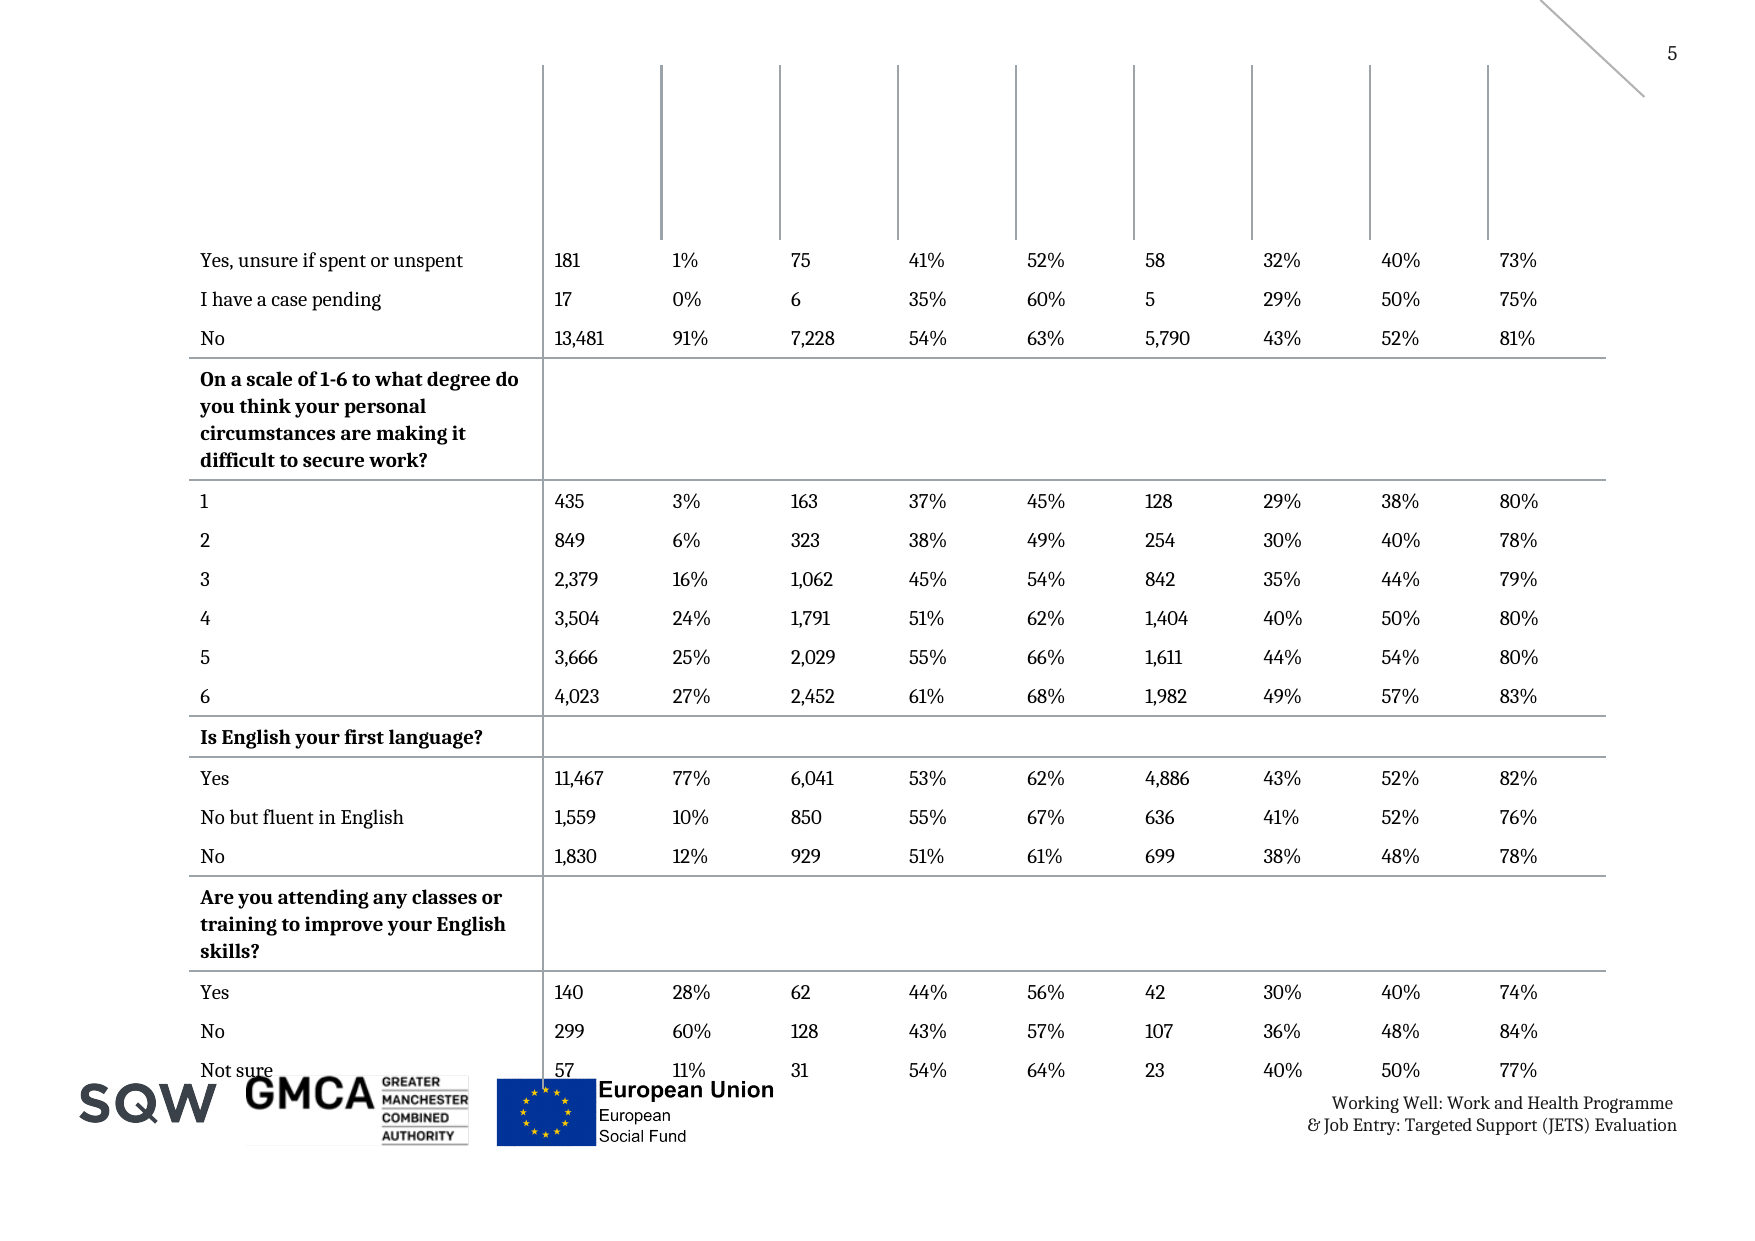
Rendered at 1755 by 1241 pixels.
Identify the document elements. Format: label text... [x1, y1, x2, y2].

table_cell 42 [1134, 972, 1252, 1011]
table_cell 68% [1016, 676, 1134, 715]
table_cell 60% [1016, 279, 1134, 318]
table_cell 54% [898, 1050, 1016, 1089]
table_cell 0% [661, 279, 779, 318]
table_cell 4 [189, 598, 542, 637]
table_cell 2 [189, 520, 542, 559]
table_cell Yes [189, 758, 542, 797]
table_cell 74% [1488, 972, 1606, 1011]
table_cell I have a case pending [189, 279, 542, 318]
table_cell 61% [1016, 836, 1134, 875]
table_cell 254 [1134, 520, 1252, 559]
table_cell 1,062 [780, 559, 898, 598]
table_cell 1 [189, 481, 542, 520]
table_cell 30% [1252, 972, 1370, 1011]
table_cell 1,611 [1134, 637, 1252, 676]
table_cell 51% [898, 836, 1016, 875]
table_cell 60% [661, 1011, 779, 1050]
table_cell 6 [780, 279, 898, 318]
table_cell Are you attending any classes or training to improve your English skills? [189, 877, 542, 970]
table_cell 45% [898, 559, 1016, 598]
table_cell [661, 877, 779, 970]
table_cell [544, 359, 661, 479]
table_cell 1,982 [1134, 676, 1252, 715]
table_cell 62% [1016, 758, 1134, 797]
table_cell 32% [1252, 240, 1370, 279]
table_cell 107 [1134, 1011, 1252, 1050]
table_cell 73% [1488, 240, 1606, 279]
table_cell 1,404 [1134, 598, 1252, 637]
table_cell 79% [1488, 559, 1606, 598]
table_cell 38% [1252, 836, 1370, 875]
table_cell 181 [544, 240, 661, 279]
table_cell 50% [1370, 1050, 1488, 1089]
table_cell 52% [1370, 797, 1488, 836]
table_cell 45% [1016, 481, 1134, 520]
table_cell 27% [661, 676, 779, 715]
table_header Characteristic/barrier [189, 65, 542, 240]
table_cell [1488, 717, 1606, 756]
table_cell 77% [1488, 1050, 1606, 1089]
table_cell 23 [1134, 1050, 1252, 1089]
table_cell [1488, 359, 1606, 479]
table_header % of starts [663, 65, 779, 240]
table_cell Yes, unsure if spent or unspent [189, 240, 542, 279]
table_cell 929 [780, 836, 898, 875]
table_header % with JS – of starters 6 months+ ago [1017, 65, 1133, 240]
table_cell 636 [1134, 797, 1252, 836]
table_cell 91% [661, 318, 779, 357]
table_cell [898, 877, 1016, 970]
table_cell No [189, 1011, 542, 1050]
table_cell 44% [1370, 559, 1488, 598]
table_cell 40% [1370, 520, 1488, 559]
table_cell 52% [1016, 240, 1134, 279]
table_cell 57 [544, 1050, 661, 1089]
table_cell 63% [1016, 318, 1134, 357]
table_cell 48% [1370, 836, 1488, 875]
table_cell 53% [898, 758, 1016, 797]
table_cell [1016, 717, 1134, 756]
table_header % with EO – of all starters [1253, 65, 1369, 240]
table_cell 40% [1252, 598, 1370, 637]
table_cell 3% [661, 481, 779, 520]
table_cell 80% [1488, 637, 1606, 676]
table_cell [1134, 359, 1252, 479]
table_header Starts [544, 65, 660, 240]
table_cell No [189, 318, 542, 357]
table_cell 30% [1252, 520, 1370, 559]
table_header % with EO – of starters 6 months+ ago [1371, 65, 1487, 240]
table_cell 2,379 [544, 559, 661, 598]
table_cell 84% [1488, 1011, 1606, 1050]
table_cell 64% [1016, 1050, 1134, 1089]
table_cell 4,886 [1134, 758, 1252, 797]
table_cell 31 [780, 1050, 898, 1089]
table_cell [780, 877, 898, 970]
table_cell 43% [898, 1011, 1016, 1050]
table_cell 57% [1016, 1011, 1134, 1050]
table_cell 29% [1252, 279, 1370, 318]
table_cell 83% [1488, 676, 1606, 715]
table_cell 2,029 [780, 637, 898, 676]
table_cell 61% [898, 676, 1016, 715]
table_cell 16% [661, 559, 779, 598]
table_cell 6 [189, 676, 542, 715]
table_cell [1134, 877, 1252, 970]
table_cell 62% [1016, 598, 1134, 637]
table_cell 67% [1016, 797, 1134, 836]
table_cell 50% [1370, 598, 1488, 637]
table_cell 25% [661, 637, 779, 676]
table_cell 82% [1488, 758, 1606, 797]
table_cell 44% [898, 972, 1016, 1011]
table_cell 35% [1252, 559, 1370, 598]
table_header Conversion of JS to EO – of JS 3 months+ ago [1489, 65, 1606, 240]
table_cell On a scale of 1-6 to what degree do you think your personal circumstances are making it difficult to secure work? [189, 359, 542, 479]
table_cell 55% [898, 637, 1016, 676]
table_cell 4,023 [544, 676, 661, 715]
table_cell [780, 717, 898, 756]
table_cell [544, 877, 661, 970]
table_cell 58 [1134, 240, 1252, 279]
table_cell 49% [1016, 520, 1134, 559]
table_cell 1,791 [780, 598, 898, 637]
table_cell 299 [544, 1011, 661, 1050]
table_cell 80% [1488, 481, 1606, 520]
table_cell [1016, 359, 1134, 479]
table_cell 13,481 [544, 318, 661, 357]
table_cell 3 [189, 559, 542, 598]
table_cell 43% [1252, 758, 1370, 797]
table_cell 56% [1016, 972, 1134, 1011]
table_cell 49% [1252, 676, 1370, 715]
table_header EOs [1135, 65, 1251, 240]
table_cell 81% [1488, 318, 1606, 357]
table_cell 128 [1134, 481, 1252, 520]
table_cell 37% [898, 481, 1016, 520]
table_cell 41% [1252, 797, 1370, 836]
table_cell 11% [661, 1050, 779, 1089]
table_cell 38% [898, 520, 1016, 559]
table_cell [1252, 359, 1370, 479]
table_cell 3,666 [544, 637, 661, 676]
table_cell 54% [898, 318, 1016, 357]
table_cell [1252, 717, 1370, 756]
table_cell 24% [661, 598, 779, 637]
table_cell [1252, 877, 1370, 970]
table_cell 2,452 [780, 676, 898, 715]
table_cell 11,467 [544, 758, 661, 797]
table_cell 17 [544, 279, 661, 318]
table_cell [1488, 877, 1606, 970]
table_cell 54% [1016, 559, 1134, 598]
table_cell 40% [1370, 972, 1488, 1011]
table_cell 5,790 [1134, 318, 1252, 357]
table_cell 842 [1134, 559, 1252, 598]
table_cell 57% [1370, 676, 1488, 715]
table_cell 48% [1370, 1011, 1488, 1050]
table_cell 849 [544, 520, 661, 559]
table_cell 41% [898, 240, 1016, 279]
table_cell 52% [1370, 318, 1488, 357]
table_cell 35% [898, 279, 1016, 318]
table_cell Yes [189, 972, 542, 1011]
table_cell 78% [1488, 520, 1606, 559]
table_cell [898, 717, 1016, 756]
table_cell 1% [661, 240, 779, 279]
table_cell 850 [780, 797, 898, 836]
table_cell [1134, 717, 1252, 756]
table_cell 40% [1370, 240, 1488, 279]
table_cell 75 [780, 240, 898, 279]
table_cell 52% [1370, 758, 1488, 797]
table_cell 1,830 [544, 836, 661, 875]
table_cell [1370, 717, 1488, 756]
table_cell 163 [780, 481, 898, 520]
table_cell 7,228 [780, 318, 898, 357]
table_cell 77% [661, 758, 779, 797]
table_cell 699 [1134, 836, 1252, 875]
table_cell Is English your first language? [189, 717, 542, 756]
table_header % with JS – of all starters [899, 65, 1015, 240]
table_cell 66% [1016, 637, 1134, 676]
table_cell 140 [544, 972, 661, 1011]
table_cell No [189, 836, 542, 875]
table_cell 1,559 [544, 797, 661, 836]
table_cell 80% [1488, 598, 1606, 637]
table_cell [544, 717, 661, 756]
table_cell 3,504 [544, 598, 661, 637]
table_cell 78% [1488, 836, 1606, 875]
table_cell 51% [898, 598, 1016, 637]
table_cell 54% [1370, 637, 1488, 676]
table_cell 128 [780, 1011, 898, 1050]
table_cell 29% [1252, 481, 1370, 520]
table_cell [898, 359, 1016, 479]
table_cell 38% [1370, 481, 1488, 520]
table_cell [780, 359, 898, 479]
table_cell 55% [898, 797, 1016, 836]
table_cell 10% [661, 797, 779, 836]
table_cell 323 [780, 520, 898, 559]
table_cell 75% [1488, 279, 1606, 318]
table_cell [661, 717, 779, 756]
table_cell 44% [1252, 637, 1370, 676]
table_header Job start [781, 65, 897, 240]
table_cell 62 [780, 972, 898, 1011]
table_cell 28% [661, 972, 779, 1011]
table_cell 5 [1134, 279, 1252, 318]
table_cell Not sure [189, 1050, 542, 1089]
table_cell 12% [661, 836, 779, 875]
table_cell [1370, 359, 1488, 479]
table_cell 5 [189, 637, 542, 676]
table_cell No but fluent in English [189, 797, 542, 836]
table_cell [1016, 877, 1134, 970]
table_cell [661, 359, 779, 479]
table_cell 36% [1252, 1011, 1370, 1050]
table_cell 6% [661, 520, 779, 559]
table_cell 435 [544, 481, 661, 520]
table_cell [1370, 877, 1488, 970]
table_cell 76% [1488, 797, 1606, 836]
table_cell 43% [1252, 318, 1370, 357]
table_cell 50% [1370, 279, 1488, 318]
table_cell 40% [1252, 1050, 1370, 1089]
table_cell 6,041 [780, 758, 898, 797]
